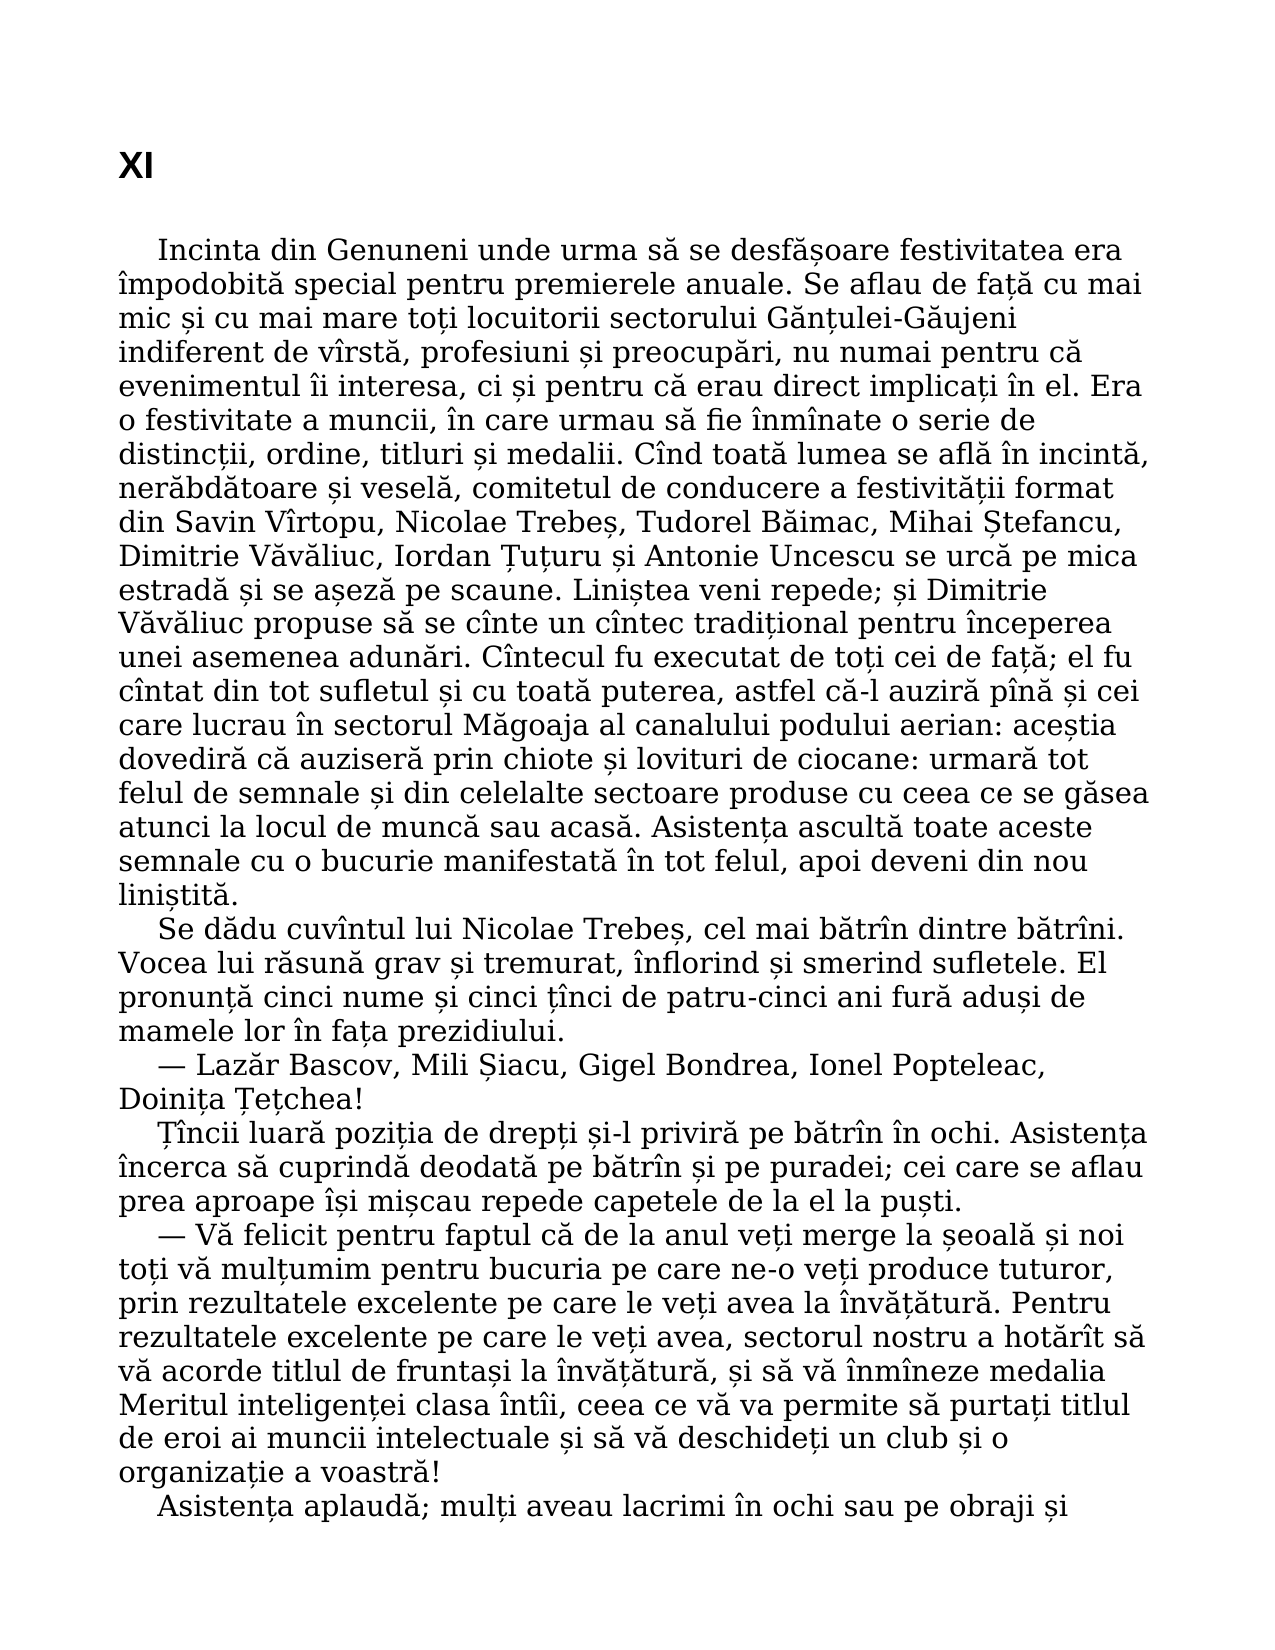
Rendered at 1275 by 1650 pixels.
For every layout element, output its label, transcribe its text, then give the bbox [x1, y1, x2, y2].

text — Lazăr Bascov, Mili Șiacu, Gigel Bondrea, Ionel Popteleac, Doinița Țețchea! [118, 1048, 1157, 1116]
text Incinta din Genuneni unde urma să se desfășoare festivitatea era împodobită special pentru premierele anuale. Se aflau de față cu mai mic și cu mai mare toți locuitorii sectorului Gănțulei‑Găujeni indiferent de vîrstă, profesiuni și preocupări, nu numai pentru că evenimentul îi interesa, ci și pentru că erau direct implicați în el. Era o festivitate a muncii, în care urmau să fie înmînate o serie de distincții, ordine, titluri și medalii. Cînd toată lumea se află în incintă, nerăbdătoare și veselă, comitetul de conducere a festivității format din Savin Vîrtopu, Nicolae Trebeș, Tudorel Băimac, Mihai Ștefancu, Dimitrie Văvăliuc, Iordan Țuțuru și Antonie Uncescu se urcă pe mica estradă și se așeză pe scaune. Liniștea veni repede; și Dimitrie Văvăliuc propuse să se cînte un cîntec tradițional pentru începerea unei asemenea adunări. Cîntecul fu executat de toți cei de față; el fu cîntat din tot sufletul și cu toată puterea, astfel că‑l auziră pînă și cei care lucrau în sectorul Măgoaja al canalului podului aerian: aceștia dovediră că auziseră prin chiote și lovituri de ciocane: urmară tot felul de semnale și din celelalte sectoare produse cu ceea ce se găsea atunci la locul de muncă sau acasă. Asistența ascultă toate aceste semnale cu o bucurie manifestată în tot felul, apoi deveni din nou liniștită. [118, 233, 1157, 912]
text Țîncii luară poziția de drepți și‑l priviră pe bătrîn în ochi. Asistența încerca să cuprindă deodată pe bătrîn și pe puradei; cei care se aflau prea aproape își mișcau repede capetele de la el la puști. [118, 1116, 1157, 1218]
subtitle XI [118, 143, 1157, 187]
text — Vă felicit pentru faptul că de la anul veți merge la șeoală și noi toți vă mulțumim pentru bucuria pe care ne‑o veți produce tuturor, prin rezultatele excelente pe care le veți avea la învățătură. Pentru rezultatele excelente pe care le veți avea, sectorul nostru a hotărît să vă acorde titlul de fruntași la învățătură, și să vă înmîneze medalia Meritul inteligenței clasa întîi, ceea ce vă va permite să purtați titlul de eroi ai muncii intelectuale și să vă deschideți un club și o organizație a voastră! [118, 1218, 1157, 1490]
text Asistența aplaudă; mulți aveau lacrimi în ochi sau pe obraji și [118, 1490, 1157, 1524]
text Se dădu cuvîntul lui Nicolae Trebeș, cel mai bătrîn dintre bătrîni. Vocea lui răsună grav și tremurat, înflorind și smerind sufletele. El pronunță cinci nume și cinci țînci de patru‑cinci ani fură aduși de mamele lor în fața prezidiului. [118, 912, 1157, 1048]
